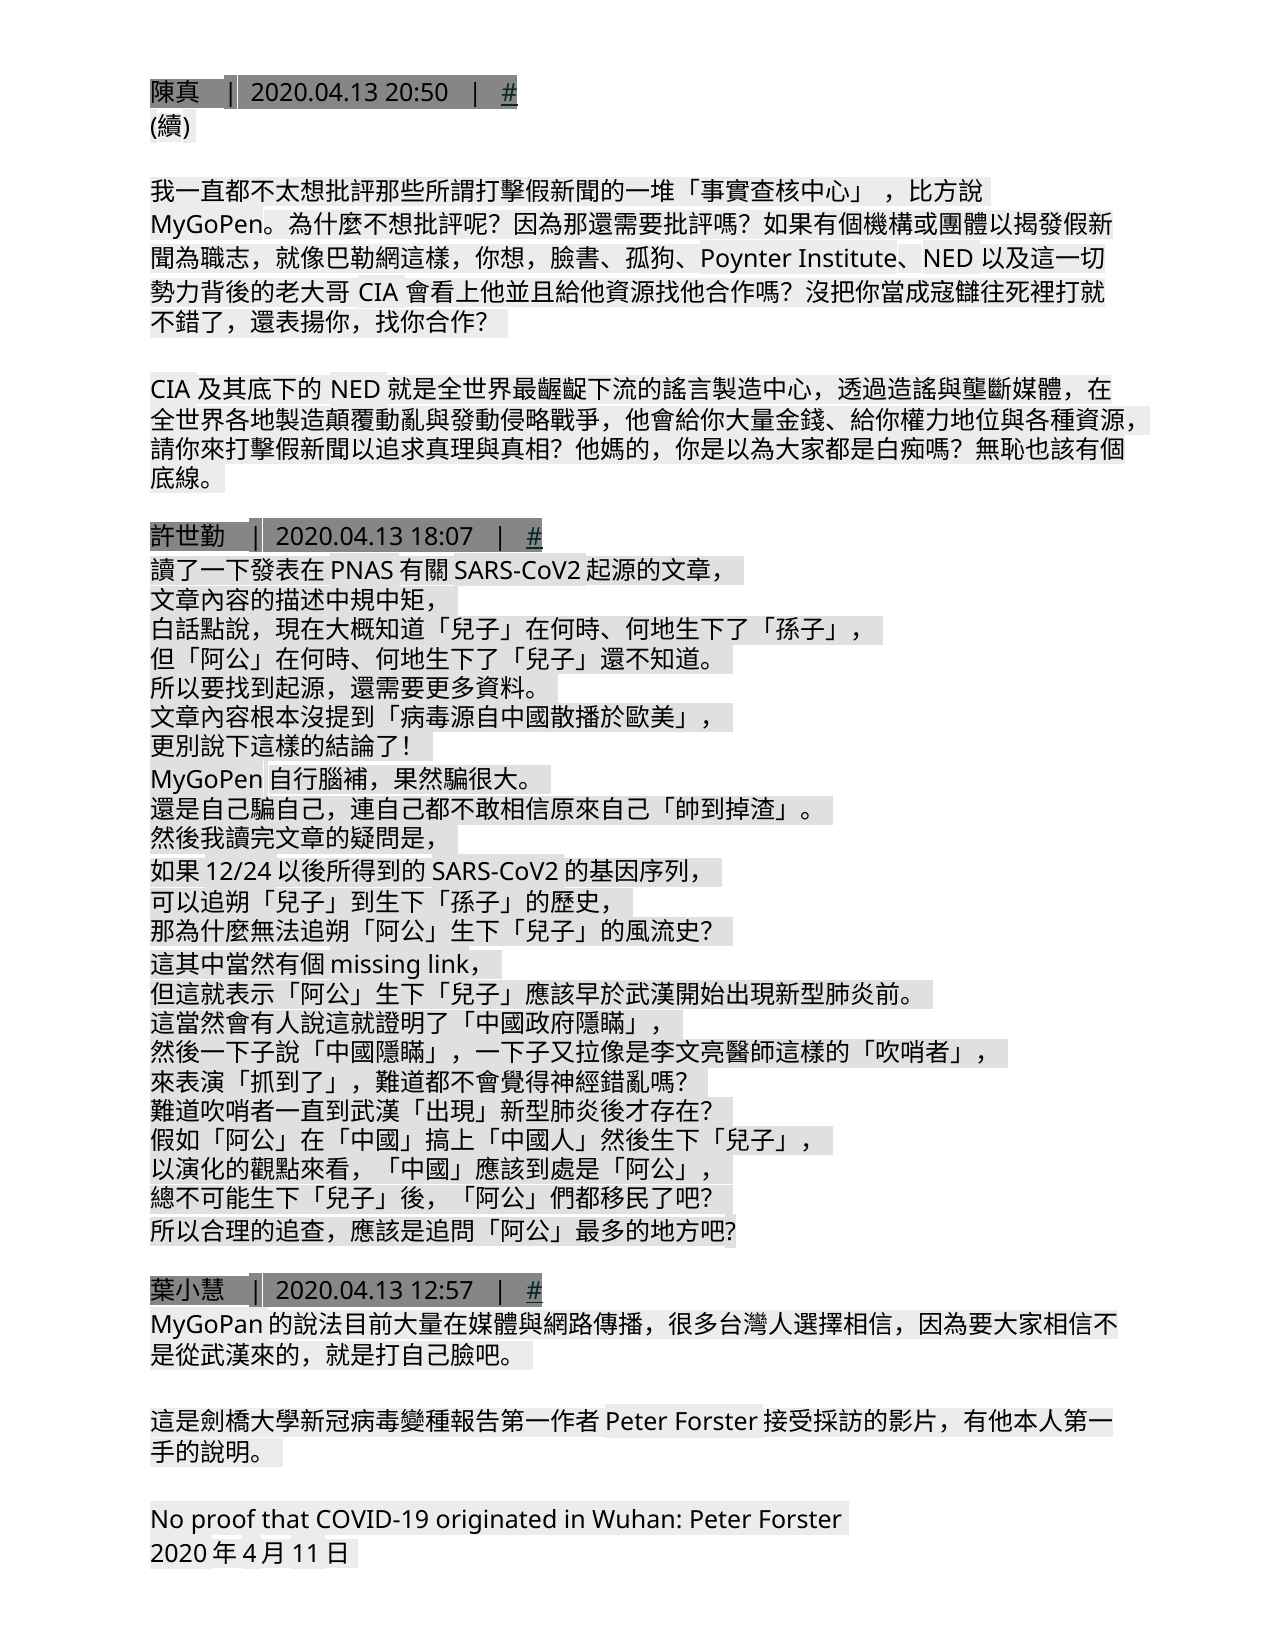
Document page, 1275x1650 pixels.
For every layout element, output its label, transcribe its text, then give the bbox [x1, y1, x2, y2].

text 許世勤 | 2020.04.13 18:07 | # [150, 518, 1125, 552]
text (續) 我一直都不太想批評那些所謂打擊假新聞的一堆「事實查核中心」 ，比方說 MyGoPen。為什麼不想批評呢？因為那還需要批評嗎？如果有個機構或團體以揭發假新聞為職志，就像巴勒網這樣，你想，臉書、孤狗、Poynter Institute、NED 以及這一切勢力背後的老大哥 CIA 會看上他並且給他資源找他合作嗎？沒把你當成寇讎往死裡打就不錯了，還表揚你，找你合作？ CIA 及其底下的 NED 就是全世界最齷齪下流的謠言製造中心，透過造謠與壟斷媒體，在全世界各地製造顛覆動亂與發動侵略戰爭，他會給你大量金錢、給你權力地位與各種資源，請你來打擊假新聞以追求真理與真相？他媽的，你是以為大家都是白痴嗎？無恥也該有個底線。 [150, 109, 1125, 493]
text MyGoPan的說法目前大量在媒體與網路傳播，很多台灣人選擇相信，因為要大家相信不是從武漢來的，就是打自己臉吧。 這是劍橋大學新冠病毒變種報告第一作者Peter Forster接受採訪的影片，有他本人第一手的說明。 No proof that COVID-19 originated in Wuhan: Peter Forster 2020年4月11日 [150, 1307, 1125, 1569]
text 葉小慧 | 2020.04.13 12:57 | # [150, 1273, 1125, 1307]
text 陳真 | 2020.04.13 20:50 | # [150, 75, 1125, 109]
text 讀了一下發表在PNAS有關SARS-CoV2起源的文章， 文章內容的描述中規中矩， 白話點說，現在大概知道「兒子」在何時、何地生下了「孫子」， 但「阿公」在何時、何地生下了「兒子」還不知道。 所以要找到起源，還需要更多資料。 文章內容根本沒提到「病毒源自中國散播於歐美」， 更別說下這樣的結論了！ MyGoPen自行腦補，果然騙很大。 還是自己騙自己，連自己都不敢相信原來自己「帥到掉渣」。 然後我讀完文章的疑問是， 如果12/24以後所得到的SARS-CoV2的基因序列， 可以追朔「兒子」到生下「孫子」的歷史， 那為什麼無法追朔「阿公」生下「兒子」的風流史？ 這其中當然有個missing link， 但這就表示「阿公」生下「兒子」應該早於武漢開始出現新型肺炎前。 這當然會有人說這就證明了「中國政府隱瞞」， 然後一下子說「中國隱瞞」，一下子又拉像是李文亮醫師這樣的「吹哨者」， 來表演「抓到了」，難道都不會覺得神經錯亂嗎？ 難道吹哨者一直到武漢「出現」新型肺炎後才存在？ 假如「阿公」在「中國」搞上「中國人」然後生下「兒子」， 以演化的觀點來看，「中國」應該到處是「阿公」， 總不可能生下「兒子」後，「阿公」們都移民了吧？ 所以合理的追查，應該是追問「阿公」最多的地方吧? [150, 552, 1125, 1248]
